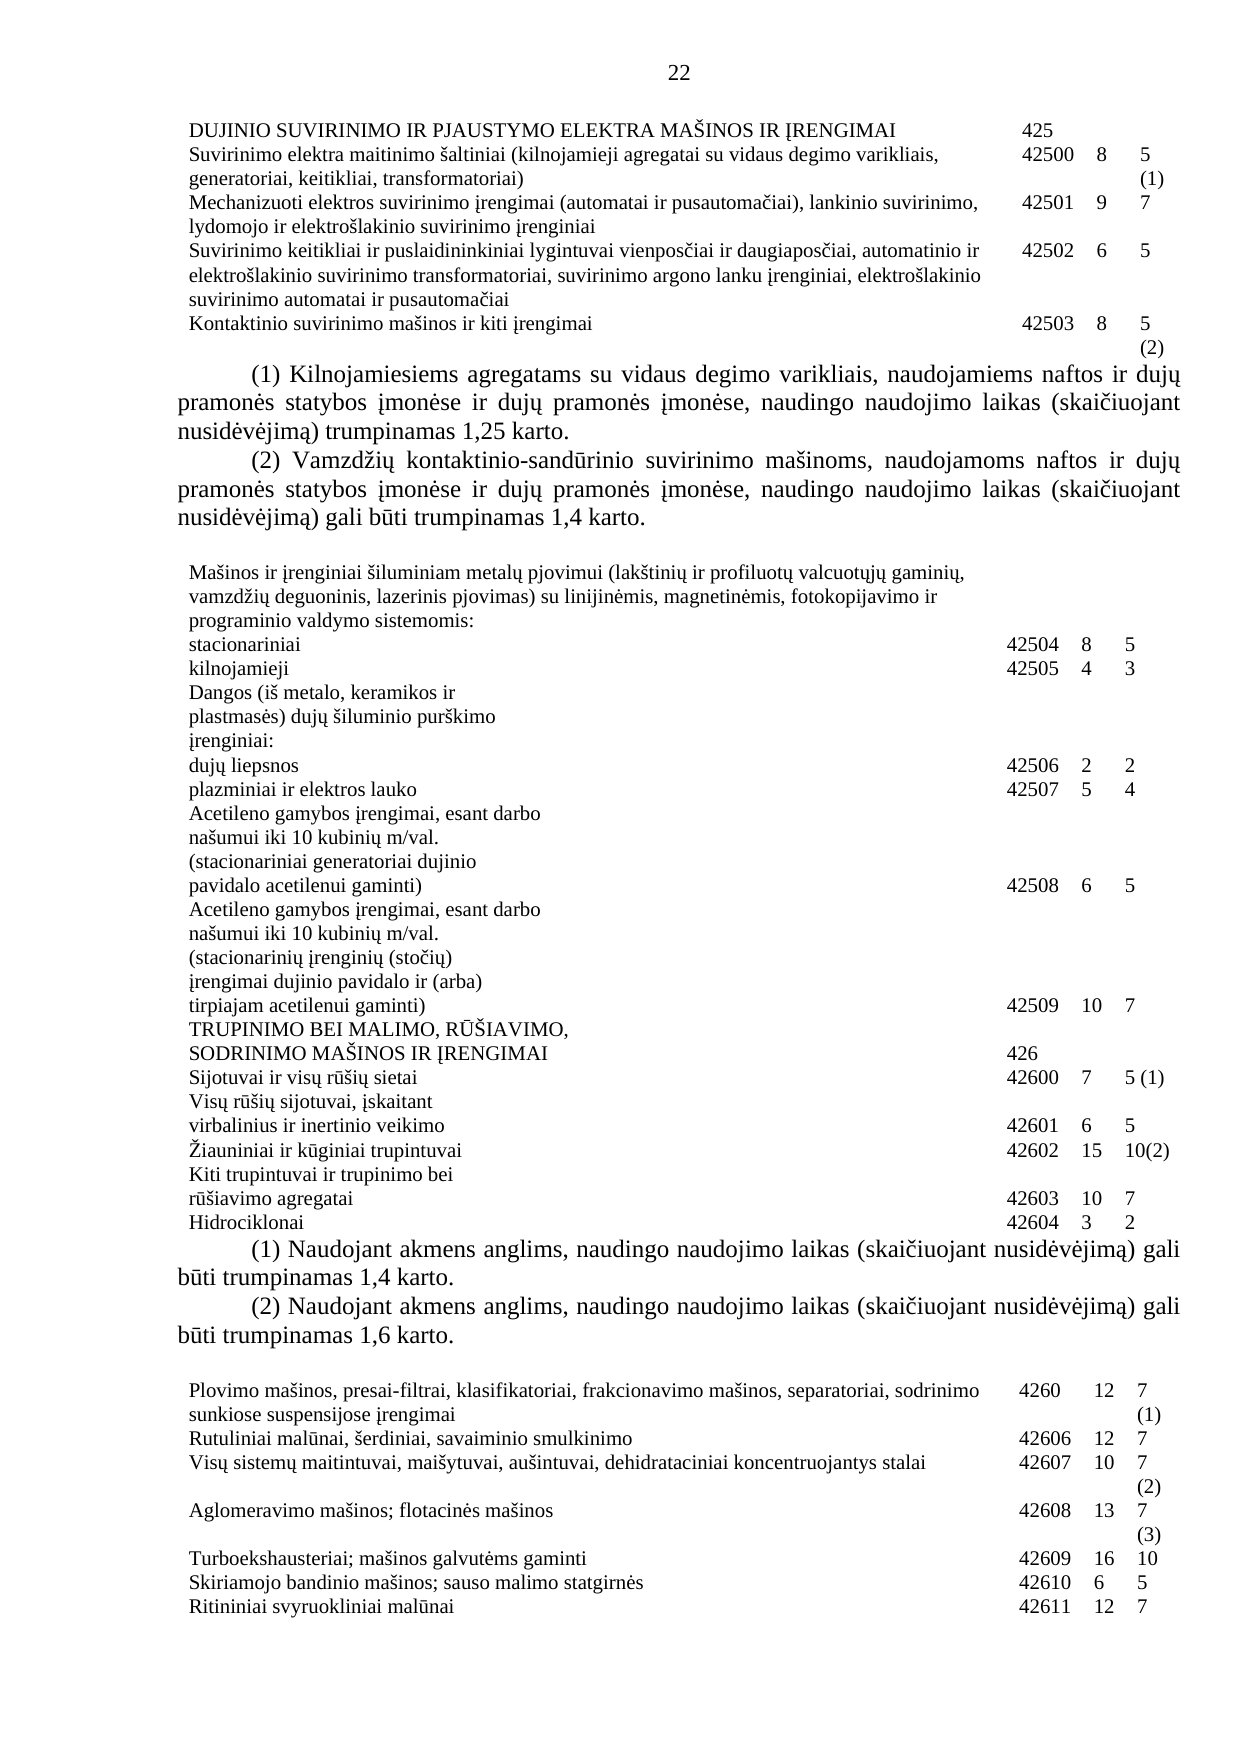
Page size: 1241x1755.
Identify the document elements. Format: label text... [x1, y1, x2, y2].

table_cell 4 [1113, 777, 1181, 801]
table_cell Acetileno gamybos įrengimai, esant darbo [177, 801, 995, 825]
table_cell Aglomeravimo mašinos; flotacinės mašinos [177, 1498, 1008, 1546]
table_cell [1070, 969, 1113, 993]
table_cell 3 [1070, 1210, 1113, 1234]
table_cell [995, 969, 1070, 993]
table_cell 42601 [995, 1114, 1070, 1137]
text (1) Naudojant akmens anglims, naudingo naudojimo laikas (skaičiuojant nusidėvėjimą) gali būti trumpinamas 1,4 karto. [177, 1234, 1181, 1291]
table_cell [1113, 849, 1181, 873]
table_cell 8 [1070, 632, 1113, 656]
table_cell 42604 [995, 1210, 1070, 1234]
table_cell 5 [1126, 1570, 1181, 1594]
table_header [995, 560, 1070, 632]
table_cell 5 [1113, 873, 1181, 897]
table_cell 6 [1070, 1114, 1113, 1137]
table_cell [995, 825, 1070, 849]
table_cell [995, 704, 1070, 728]
table_cell stacionariniai [177, 632, 995, 656]
table_cell 42603 [995, 1186, 1070, 1210]
table_cell [1070, 704, 1113, 728]
table_cell (stacionarinių įrenginių (stočių) [177, 945, 995, 969]
table_cell Žiauniniai ir kūginiai trupintuvai [177, 1138, 995, 1162]
table_cell SODRINIMO MAŠINOS IR ĮRENGIMAI [177, 1041, 995, 1065]
table_cell 9 [1085, 190, 1128, 238]
table_cell rūšiavimo agregatai [177, 1186, 995, 1210]
table_cell Visų rūšių sijotuvai, įskaitant [177, 1089, 995, 1113]
table_cell 425 [1011, 118, 1085, 142]
table_cell [995, 1162, 1070, 1186]
text (1) Kilnojamiesiems agregatams su vidaus degimo varikliais, naudojamiems naftos ir dujų pramonės statybos įmonėse ir dujų pramonės įmonėse, naudingo naudojimo laikas (skaičiuojant nusidėvėjimą) trumpinamas 1,25 karto. [177, 359, 1181, 445]
table_cell pavidalo acetilenui gaminti) [177, 873, 995, 897]
table_cell 10 [1082, 1450, 1126, 1498]
table_cell 42608 [1008, 1498, 1082, 1546]
table_cell [995, 1089, 1070, 1113]
table_header Mašinos ir įrenginiai šiluminiam metalų pjovimui (lakštinių ir profiluotų valcuotųjų gaminių, vamzdžių deguoninis, lazerinis pjovimas) su linijinėmis, magnetinėmis, fotokopijavimo ir programinio valdymo sistemomis: [177, 560, 995, 632]
table_cell Hidrociklonai [177, 1210, 995, 1234]
table_cell plazminiai ir elektros lauko [177, 777, 995, 801]
table_cell 42504 [995, 632, 1070, 656]
table_cell 8 [1085, 142, 1128, 190]
table_cell TRUPINIMO BEI MALIMO, RŪŠIAVIMO, [177, 1017, 995, 1041]
table_cell [995, 801, 1070, 825]
table_cell 8 [1085, 311, 1128, 359]
table_header [1113, 560, 1181, 632]
table_cell našumui iki 10 kubinių m/val. [177, 921, 995, 945]
table_cell 15 [1070, 1138, 1113, 1162]
table_cell 6 [1082, 1570, 1126, 1594]
table_cell [1113, 1041, 1181, 1065]
table_cell 42607 [1008, 1450, 1082, 1498]
table_cell 42509 [995, 993, 1070, 1017]
table_cell (stacionariniai generatoriai dujinio [177, 849, 995, 873]
table_cell [995, 945, 1070, 969]
table_header 7 (1) [1126, 1378, 1181, 1426]
table_cell Visų sistemų maitintuvai, maišytuvai, aušintuvai, dehidrataciniai koncentruojantys stalai [177, 1450, 1008, 1498]
table_cell našumui iki 10 kubinių m/val. [177, 825, 995, 849]
table_cell tirpiajam acetilenui gaminti) [177, 993, 995, 1017]
table_cell 5 (1) [1113, 1065, 1181, 1089]
table_cell Dangos (iš metalo, keramikos ir [177, 680, 995, 704]
table_cell [995, 921, 1070, 945]
table_cell [1070, 1089, 1113, 1113]
table_cell [1113, 969, 1181, 993]
table_cell [1129, 118, 1181, 142]
table_cell 12 [1082, 1426, 1126, 1450]
table_cell [1070, 801, 1113, 825]
table_cell [1113, 680, 1181, 704]
table_cell Ritininiai svyruokliniai malūnai [177, 1594, 1008, 1618]
table_cell 10 [1070, 1186, 1113, 1210]
table_cell plastmasės) dujų šiluminio purškimo [177, 704, 995, 728]
table_cell 10 [1126, 1546, 1181, 1570]
table_cell 2 [1113, 753, 1181, 777]
table_cell [1113, 704, 1181, 728]
table_cell [995, 849, 1070, 873]
table_cell [1113, 801, 1181, 825]
table_cell 10 [1070, 993, 1113, 1017]
table_cell Mechanizuoti elektros suvirinimo įrengimai (automatai ir pusautomačiai), lankinio suvirinimo, lydomojo ir elektrošlakinio suvirinimo įrenginiai [177, 190, 1011, 238]
table_cell DUJINIO SUVIRINIMO IR PJAUSTYMO ELEKTRA MAŠINOS IR ĮRENGIMAI [177, 118, 1011, 142]
table_cell [995, 680, 1070, 704]
table_header Plovimo mašinos, presai-filtrai, klasifikatoriai, frakcionavimo mašinos, separatoriai, sodrinimo sunkiose suspensijose įrengimai [177, 1378, 1008, 1426]
table_cell 7 [1113, 993, 1181, 1017]
table_cell [1113, 1089, 1181, 1113]
table_cell virbalinius ir inertinio veikimo [177, 1114, 995, 1137]
table_cell [995, 729, 1070, 752]
table_cell 42600 [995, 1065, 1070, 1089]
table_cell [995, 1017, 1070, 1041]
table_cell [1113, 825, 1181, 849]
table_cell 5 [1070, 777, 1113, 801]
table_cell 10(2) [1113, 1138, 1181, 1162]
table_cell 4 [1070, 656, 1113, 680]
table_cell 42503 [1011, 311, 1085, 359]
table_cell [1070, 945, 1113, 969]
table_cell 6 [1070, 873, 1113, 897]
table_cell 3 [1113, 656, 1181, 680]
table_cell 12 [1082, 1594, 1126, 1618]
table_cell 42606 [1008, 1426, 1082, 1450]
table_cell 42502 [1011, 239, 1085, 311]
table_header 4260 [1008, 1378, 1082, 1426]
table_cell [1085, 118, 1128, 142]
table_cell 7 [1070, 1065, 1113, 1089]
table_cell 7 (3) [1126, 1498, 1181, 1546]
table_cell 42508 [995, 873, 1070, 897]
table_cell įrengimai dujinio pavidalo ir (arba) [177, 969, 995, 993]
table_cell Suvirinimo elektra maitinimo šaltiniai (kilnojamieji agregatai su vidaus degimo varikliais, generatoriai, keitikliai, transformatoriai) [177, 142, 1011, 190]
table_cell [1070, 921, 1113, 945]
table_cell 42507 [995, 777, 1070, 801]
table_cell 13 [1082, 1498, 1126, 1546]
table_cell 2 [1113, 1210, 1181, 1234]
table_cell [1070, 897, 1113, 921]
table_cell dujų liepsnos [177, 753, 995, 777]
table_header [1070, 560, 1113, 632]
table_cell 7 [1129, 190, 1181, 238]
table_cell [1070, 1162, 1113, 1186]
table_cell kilnojamieji [177, 656, 995, 680]
table_cell 5 (1) [1129, 142, 1181, 190]
table_cell [1070, 729, 1113, 752]
table_cell 7 [1126, 1594, 1181, 1618]
table_cell [1070, 1041, 1113, 1065]
table_cell 426 [995, 1041, 1070, 1065]
table_cell [1070, 849, 1113, 873]
table_header 12 [1082, 1378, 1126, 1426]
table_cell Suvirinimo keitikliai ir puslaidininkiniai lygintuvai vienposčiai ir daugiaposčiai, automatinio ir elektrošlakinio suvirinimo transformatoriai, suvirinimo argono lanku įrenginiai, elektrošlakinio suvirinimo automatai ir pusautomačiai [177, 239, 1011, 311]
table_cell Kiti trupintuvai ir trupinimo bei [177, 1162, 995, 1186]
table_cell 42500 [1011, 142, 1085, 190]
table_cell [1113, 921, 1181, 945]
table_cell 42501 [1011, 190, 1085, 238]
table_cell 42505 [995, 656, 1070, 680]
text (2) Vamzdžių kontaktinio-sandūrinio suvirinimo mašinoms, naudojamoms naftos ir dujų pramonės statybos įmonėse ir dujų pramonės įmonėse, naudingo naudojimo laikas (skaičiuojant nusidėvėjimą) gali būti trumpinamas 1,4 karto. [177, 445, 1181, 531]
table_cell [1113, 1017, 1181, 1041]
table_cell Sijotuvai ir visų rūšių sietai [177, 1065, 995, 1089]
table_cell Acetileno gamybos įrengimai, esant darbo [177, 897, 995, 921]
table_cell [1113, 1162, 1181, 1186]
table_cell 16 [1082, 1546, 1126, 1570]
table_cell Kontaktinio suvirinimo mašinos ir kiti įrengimai [177, 311, 1011, 359]
table_cell [1113, 729, 1181, 752]
table_cell 5 [1113, 1114, 1181, 1137]
table_cell 2 [1070, 753, 1113, 777]
table_cell Rutuliniai malūnai, šerdiniai, savaiminio smulkinimo [177, 1426, 1008, 1450]
table_cell 5 (2) [1129, 311, 1181, 359]
text (2) Naudojant akmens anglims, naudingo naudojimo laikas (skaičiuojant nusidėvėjimą) gali būti trumpinamas 1,6 karto. [177, 1291, 1181, 1349]
table_cell [1113, 897, 1181, 921]
table_cell 6 [1085, 239, 1128, 311]
table_cell Skiriamojo bandinio mašinos; sauso malimo statgirnės [177, 1570, 1008, 1594]
table_cell įrenginiai: [177, 729, 995, 752]
table_cell [1113, 945, 1181, 969]
table_cell [1070, 825, 1113, 849]
table_cell 42609 [1008, 1546, 1082, 1570]
table_cell 42611 [1008, 1594, 1082, 1618]
table_cell 7 (2) [1126, 1450, 1181, 1498]
table_cell 42610 [1008, 1570, 1082, 1594]
table_cell 7 [1126, 1426, 1181, 1450]
table_cell [995, 897, 1070, 921]
table_cell 5 [1129, 239, 1181, 311]
table_cell 7 [1113, 1186, 1181, 1210]
table_cell [1070, 680, 1113, 704]
table_cell [1070, 1017, 1113, 1041]
table_cell 5 [1113, 632, 1181, 656]
table_cell 42506 [995, 753, 1070, 777]
table_cell Turboekshausteriai; mašinos galvutėms gaminti [177, 1546, 1008, 1570]
table_cell 42602 [995, 1138, 1070, 1162]
